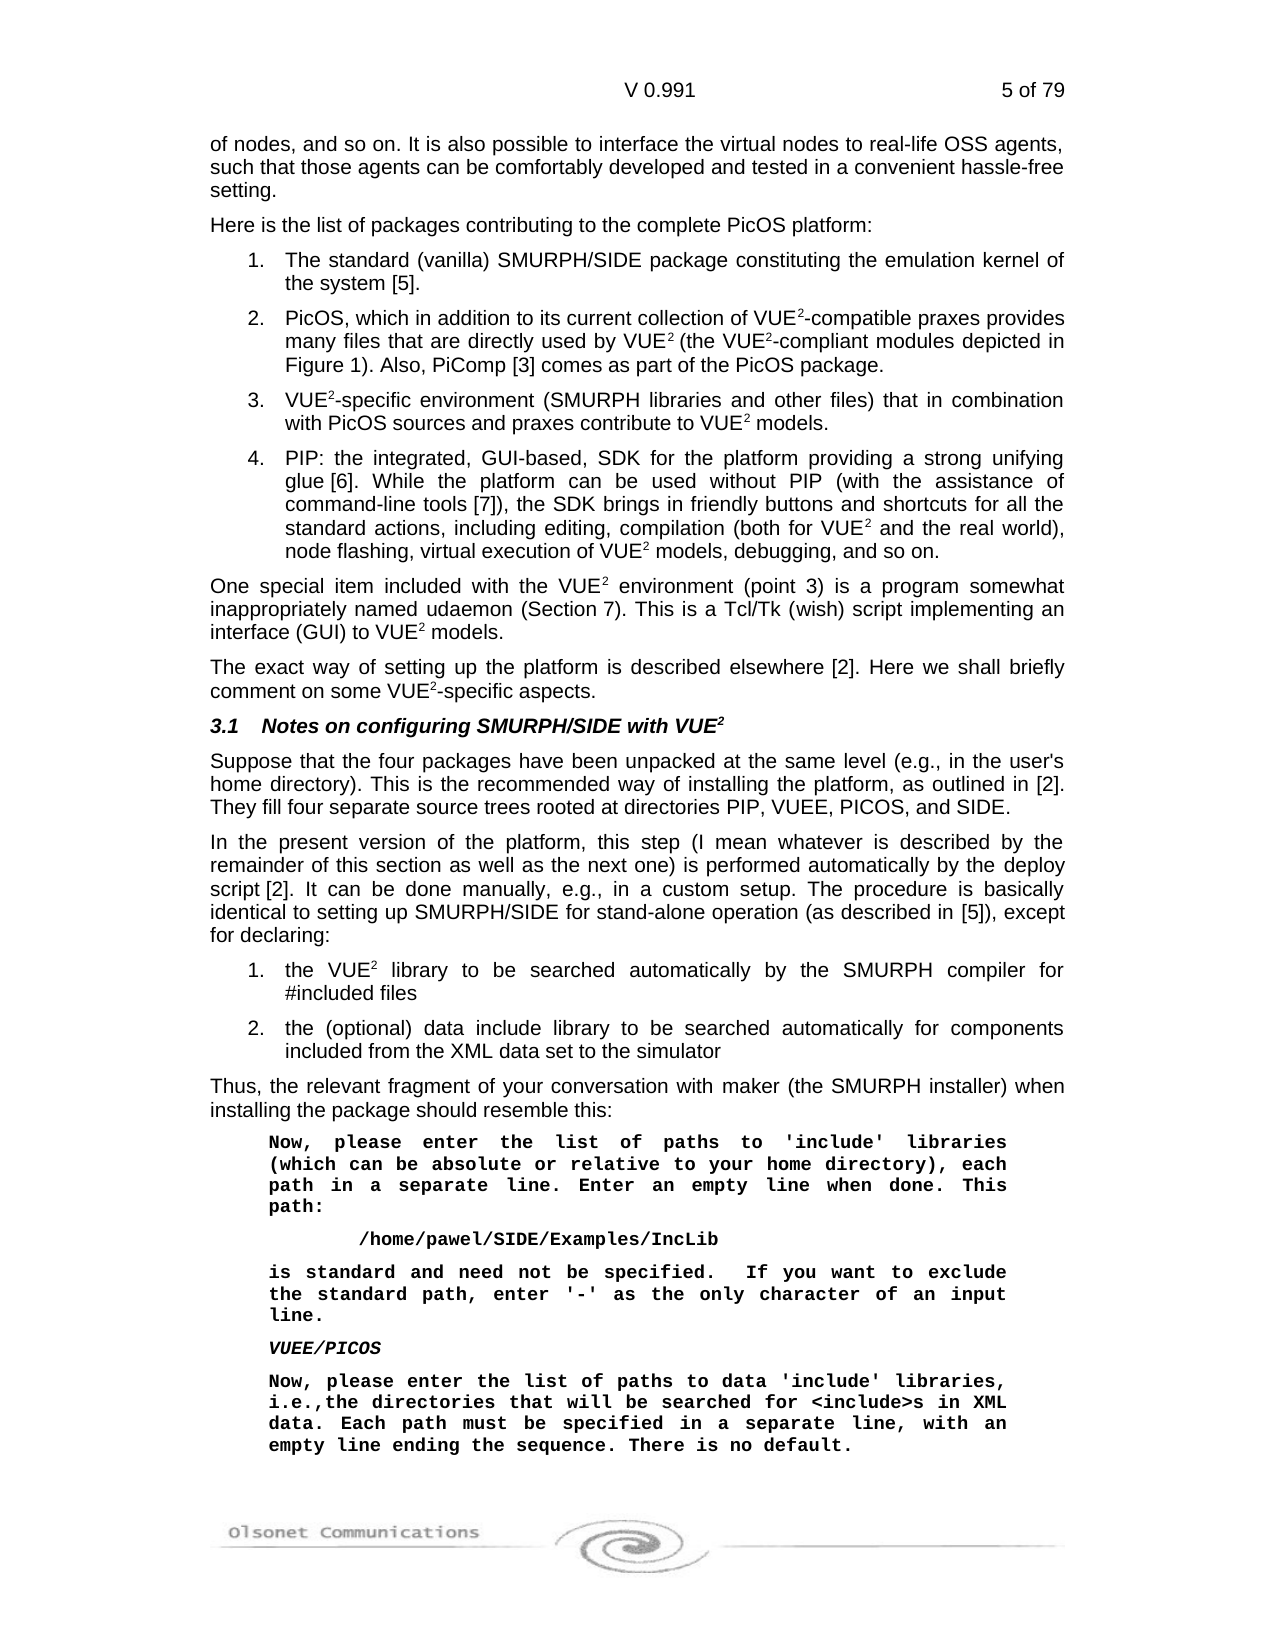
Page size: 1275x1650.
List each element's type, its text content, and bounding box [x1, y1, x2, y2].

text is standard and need not be specified. If you want to exclude the standard path, enter '-' as the only character of an input line. [268, 1263, 1007, 1327]
text Here is the list of packages contributing to the complete PicOS platform: [210, 214, 1065, 237]
list the (optional) data include library to be searched automatically for components included from the XML data set to the simulator [247, 1017, 1065, 1063]
list PicOS, which in addition to its current collection of VUE2-compatible praxes provides many files that are directly used by VUE2 (the VUE2-compliant modules depicted in Figure 1). Also, PiComp [3] comes as part of the PicOS package. [247, 307, 1065, 377]
text The exact way of setting up the platform is described elsewhere [2]. Here we shall briefly comment on some VUE2-specific aspects. [210, 656, 1065, 702]
text /home/pawel/SIDE/Examples/IncLib [268, 1230, 1007, 1251]
text VUEE/PICOS [268, 1338, 1007, 1360]
list VUE2-specific environment (SMURPH libraries and other files) that in combination with PicOS sources and praxes contribute to VUE2 models. [247, 388, 1065, 435]
text In the present version of the platform, this step (I mean whatever is described by the remainder of this section as well as the next one) is performed automatically by the deploy script [2]. It can be done manually, e.g., in a custom setup. The procedure is basically identical to setting up SMURPH/SIDE for stand-alone operation (as described in [5]), except for declaring: [210, 831, 1065, 947]
text Thus, the relevant fragment of your conversation with maker (the SMURPH installer) when installing the package should resemble this: [210, 1075, 1065, 1121]
list PIP: the integrated, GUI-based, SDK for the platform providing a strong unifying glue [6]. While the platform can be used without PIP (with the assistance of command-line tools [7]), the SDK brings in friendly buttons and shortcuts for all the standard actions, including editing, compilation (both for VUE2 and the real world), node flashing, virtual execution of VUE2 models, debugging, and so on. [247, 447, 1065, 563]
picture [210, 1504, 1065, 1596]
text Suppose that the four packages have been unpacked at the same level (e.g., in the user's home directory). This is the recommended way of installing the platform, as outlined in [2]. They fill four separate source trees rooted at directories PIP, VUEE, PICOS, and SIDE. [210, 749, 1065, 819]
text Now, please enter the list of paths to data 'include' libraries, i.e.,the directories that will be searched for <include>s in XML data. Each path must be specified in a separate line, with an empty line ending the sequence. There is no default. [268, 1372, 1007, 1457]
text One special item included with the VUE2 environment (point 3) is a program somewhat inappropriately named udaemon (Section 7). This is a Tcl/Tk (wish) script implementing an interface (GUI) to VUE2 models. [210, 574, 1065, 644]
subtitle Notes on configuring SMURPH/SIDE with VUE2 [210, 714, 1065, 737]
list the VUE2 library to be searched automatically by the SMURPH compiler for #included files [247, 958, 1065, 1005]
list The standard (vanilla) SMURPH/SIDE package constituting the emulation kernel of the system [5]. [247, 249, 1065, 295]
text Now, please enter the list of paths to 'include' libraries (which can be absolute or relative to your home directory), each path in a separate line. Enter an empty line when done. This path: [268, 1133, 1007, 1218]
text of nodes, and so on. It is also possible to interface the virtual nodes to real-life OSS agents, such that those agents can be comfortably developed and tested in a convenient hassle-free setting. [210, 132, 1065, 202]
